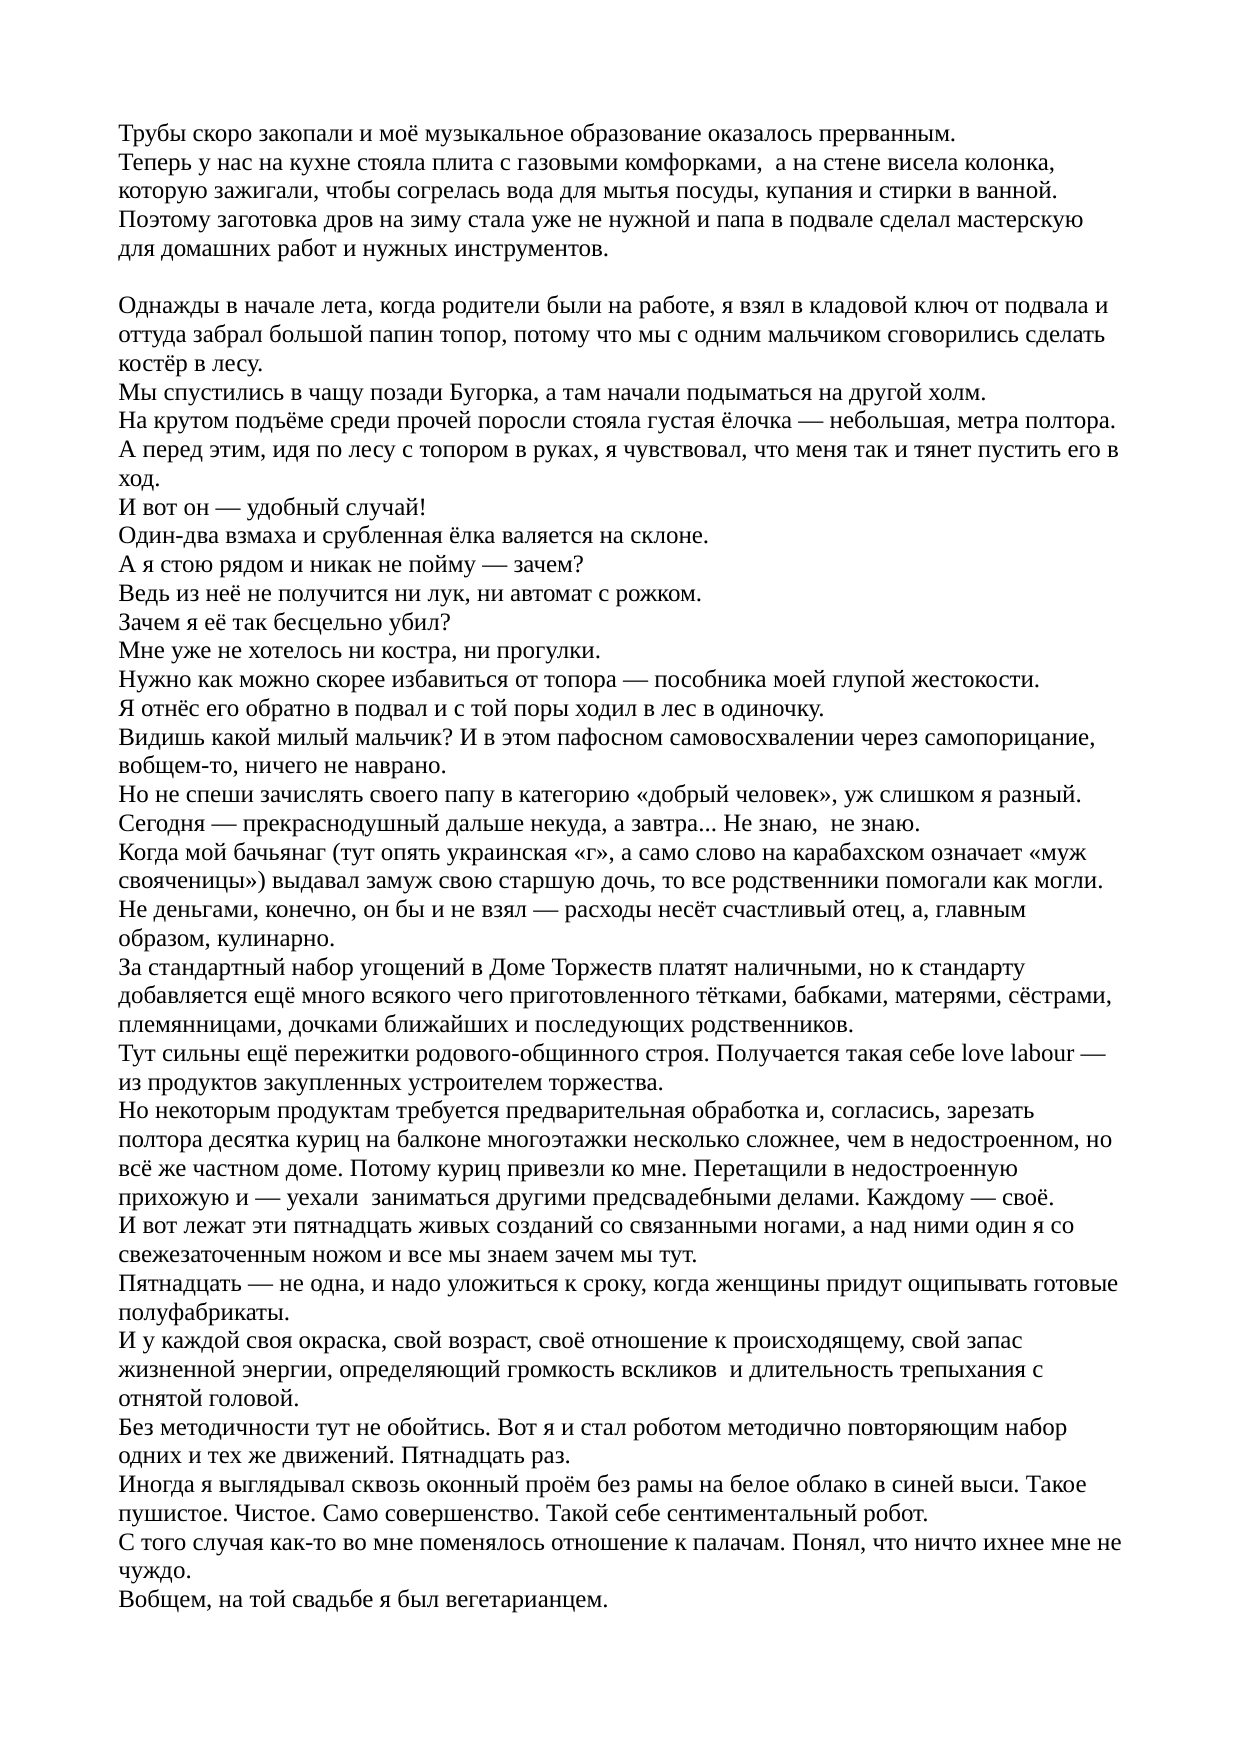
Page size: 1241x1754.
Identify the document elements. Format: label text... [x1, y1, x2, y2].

text И вот лежат эти пятнадцать живых созданий со связанными ногами, а над ними один я со свежезаточенным ножом и все мы знаем зачем мы тут. [118, 1211, 1122, 1268]
text Трубы скоро закопали и моё музыкальное образование оказалось прерванным. [118, 118, 1122, 147]
text Иногда я выглядывал сквозь оконный проём без рамы на белое облако в синей выси. Такое пушистое. Чистое. Само совершенство. Такой себе сентиментальный робот. [118, 1469, 1122, 1527]
text И у каждой своя окраска, свой возраст, своё отношение к происходящему, свой запас жизненной энергии, определяющий громкость вскликов и длительность трепыхания с отнятой головой. [118, 1326, 1122, 1412]
text За стандартный набор угощений в Доме Торжеств платят наличными, но к стандарту добавляется ещё много всякого чего приготовленного тётками, бабками, матерями, сёстрами, племянницами, дочками ближайших и последующих родственников. [118, 952, 1122, 1038]
text С того случая как-то во мне поменялось отношение к палачам. Понял, что ничто ихнее мне не чуждо. [118, 1527, 1122, 1584]
text Я отнёс его обратно в подвал и с той поры ходил в лес в одиночку. [118, 693, 1122, 722]
text Видишь какой милый мальчик? И в этом пафосном самовосхвалении через самопорицание, вобщем-то, ничего не наврано. [118, 722, 1122, 779]
text Мы спустились в чащу позади Бугорка, а там начали подыматься на другой холм. [118, 377, 1122, 406]
text Тут сильны ещё пережитки родового-общинного строя. Получается такая себе love labour — из продуктов закупленных устроителем торжества. [118, 1038, 1122, 1096]
text Но некоторым продуктам требуется предварительная обработка и, согласись, зарезать полтора десятка куриц на балконе многоэтажки несколько сложнее, чем в недостроенном, но всё же частном доме. Потому куриц привезли ко мне. Перетащили в недостроенную прихожую и — уехали заниматься другими предсвадебными делами. Каждому — своё. [118, 1096, 1122, 1211]
text Нужно как можно скорее избавиться от топора — пособника моей глупой жестокости. [118, 664, 1122, 693]
text Теперь у нас на кухне стояла плита с газовыми комфорками, а на стене висела колонка, которую зажигали, чтобы согрелась вода для мытья посуды, купания и стирки в ванной. [118, 147, 1122, 204]
text Мне уже не хотелось ни костра, ни прогулки. [118, 636, 1122, 664]
text Однажды в начале лета, когда родители были на работе, я взял в кладовой ключ от подвала и оттуда забрал большой папин топор, потому что мы с одним мальчиком сговорились сделать костёр в лесу. [118, 291, 1122, 377]
text Пятнадцать — не одна, и надо уложиться к сроку, когда женщины придут ощипывать готовые полуфабрикаты. [118, 1268, 1122, 1326]
text Когда мой бачьянаг (тут опять украинская «г», а само слово на карабахском означает «муж свояченицы») выдавал замуж свою старшую дочь, то все родственники помогали как могли. Не деньгами, конечно, он бы и не взял — расходы несёт счастливый отец, а, главным образом, кулинарно. [118, 837, 1122, 952]
text Без методичности тут не обойтись. Вот я и стал роботом методично повторяющим набор одних и тех же движений. Пятнадцать раз. [118, 1412, 1122, 1469]
text А я стою рядом и никак не пойму — зачем? [118, 549, 1122, 578]
text Вобщем, на той свадьбе я был вегетарианцем. [118, 1584, 1122, 1613]
text А перед этим, идя по лесу с топором в руках, я чувствовал, что меня так и тянет пустить его в ход. [118, 434, 1122, 492]
text Ведь из неё не получится ни лук, ни автомат с рожком. [118, 578, 1122, 607]
text Зачем я её так бесцельно убил? [118, 607, 1122, 636]
text Поэтому заготовка дров на зиму стала уже не нужной и папа в подвале сделал мастерскую для домашних работ и нужных инструментов. [118, 204, 1122, 262]
text На крутом подъёме среди прочей поросли стояла густая ёлочка — небольшая, метра полтора. [118, 406, 1122, 434]
text Но не спеши зачислять своего папу в категорию «добрый человек», уж слишком я разный. Сегодня — прекраснодушный дальше некуда, а завтра... Не знаю, не знаю. [118, 779, 1122, 837]
text Один-два взмаха и срубленная ёлка валяется на склоне. [118, 521, 1122, 549]
text И вот он — удобный случай! [118, 492, 1122, 521]
